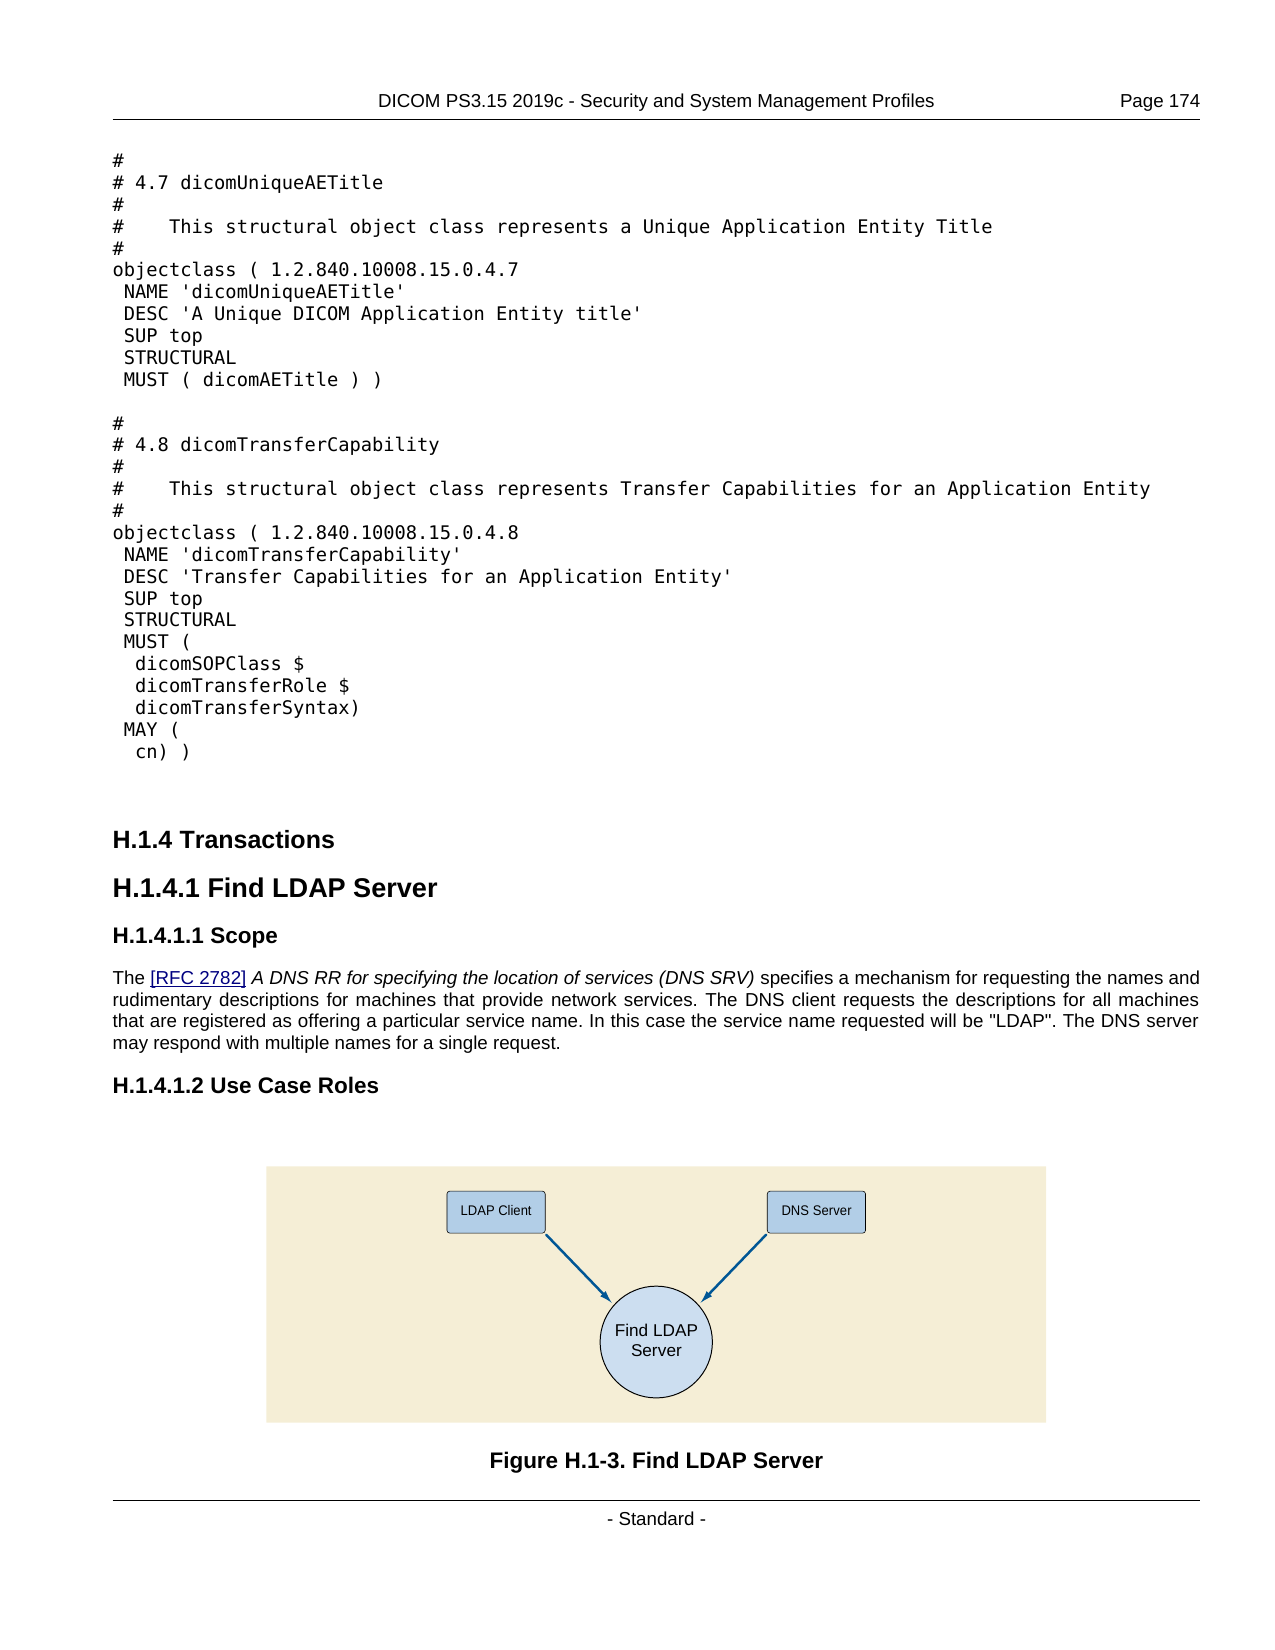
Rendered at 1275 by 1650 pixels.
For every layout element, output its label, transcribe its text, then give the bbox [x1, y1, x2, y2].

text H.1.4 Transactions [112, 825, 1200, 854]
text H.1.4.1.2 Use Case Roles [112, 1072, 1200, 1098]
text H.1.4.1 Find LDAP Server [112, 872, 1200, 904]
text Figure H.1-3. Find LDAP Server [112, 1447, 1200, 1473]
text H.1.4.1.1 Scope [112, 922, 1200, 948]
text # # 4.7 dicomUniqueAETitle # # This structural object class represents a Unique Application Entity Title # objectclass ( 1.2.840.10008.15.0.4.7 NAME 'dicomUniqueAETitle' DESC 'A Unique DICOM Application Entity title' SUP top STRUCTURAL MUST ( dicomAETitle ) ) # # 4.8 dicomTransferCapability # # This structural object class represents Transfer Capabilities for an Application Entity # objectclass ( 1.2.840.10008.15.0.4.8 NAME 'dicomTransferCapability' DESC 'Transfer Capabilities for an Application Entity' SUP top STRUCTURAL MUST ( dicomSOPClass $ dicomTransferRole $ dicomTransferSyntax) MAY ( cn) ) [112, 150, 1200, 806]
text The [RFC 2782] A DNS RR for specifying the location of services (DNS SRV) specifies a mechanism for requesting the names and rudimentary descriptions for machines that provide network services. The DNS client requests the descriptions for all machines that are registered as offering a particular service name. In this case the service name requested will be "LDAP". The DNS server may respond with multiple names for a single request. [112, 967, 1200, 1053]
